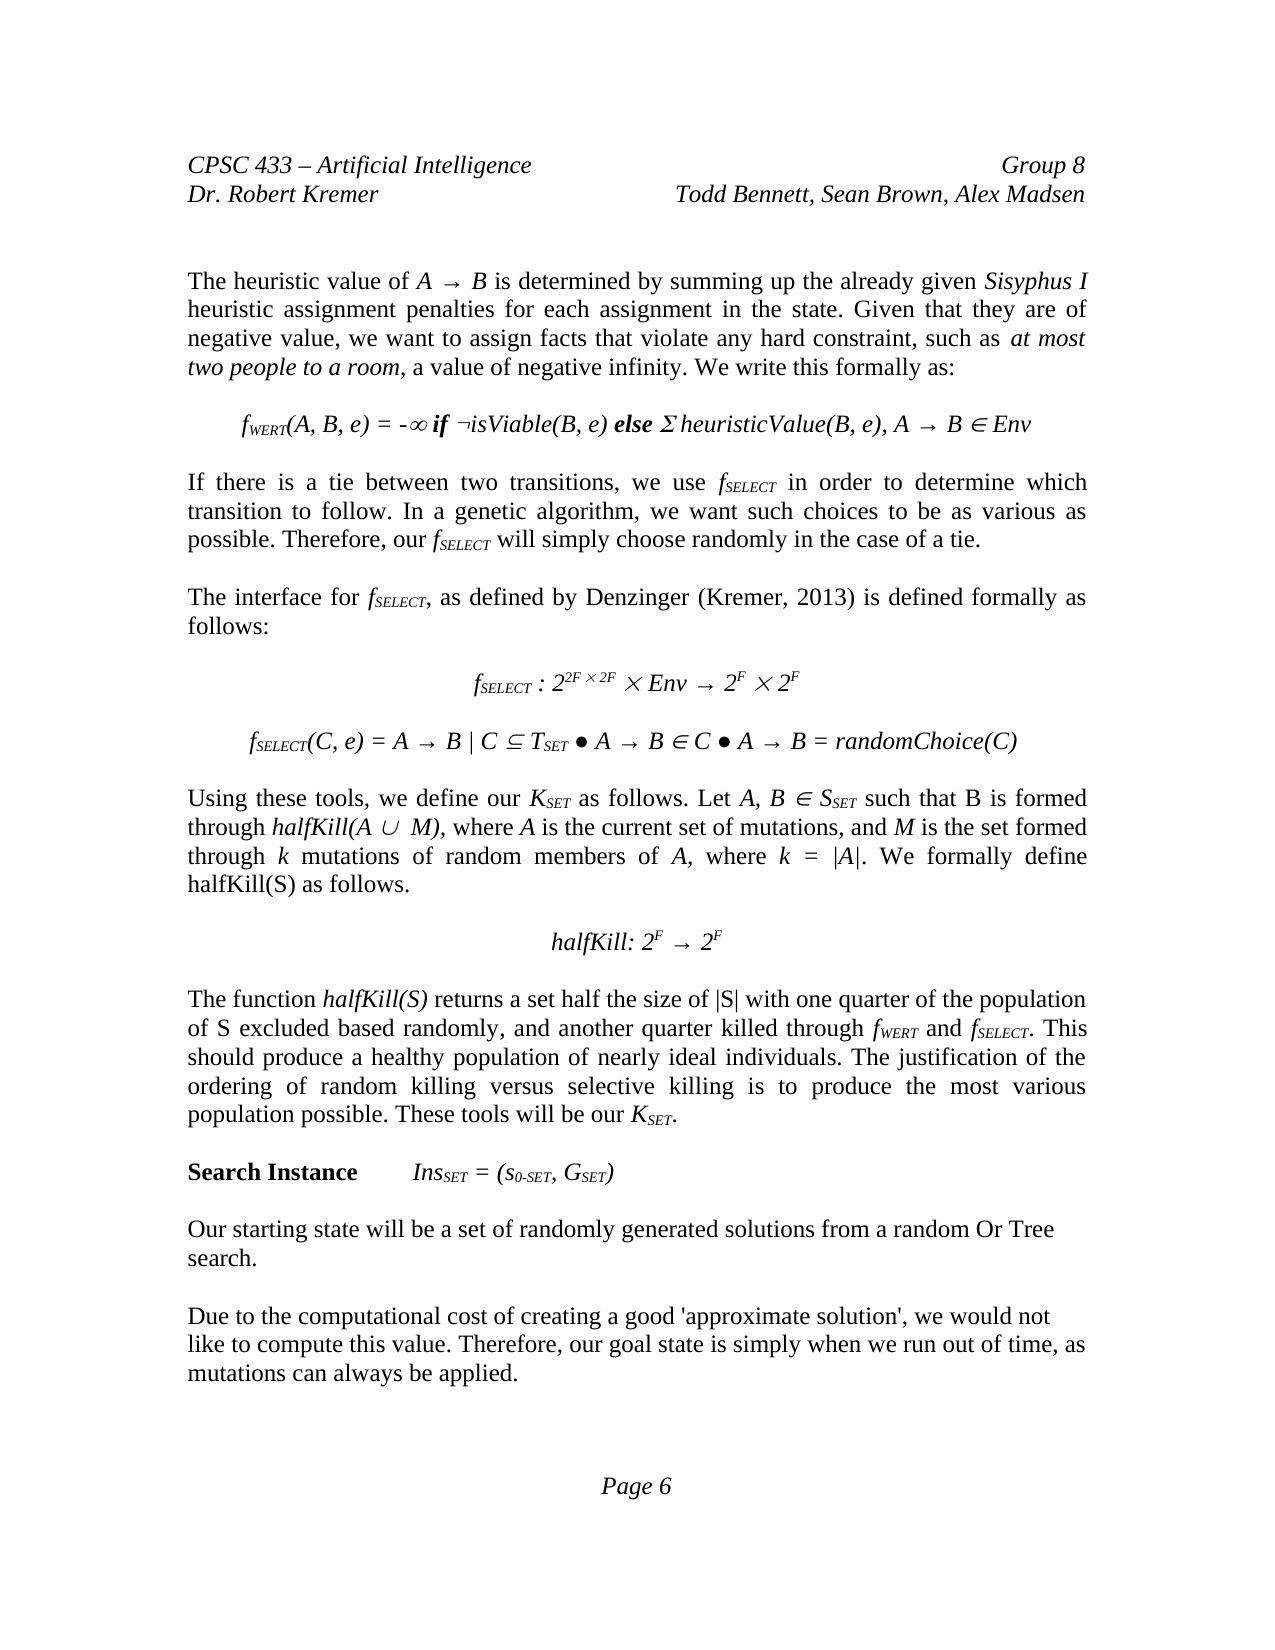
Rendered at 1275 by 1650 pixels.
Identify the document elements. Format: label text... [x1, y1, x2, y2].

text Search Instance InsSET = (s0-SET, GSET) [187, 1157, 1087, 1186]
text Due to the computational cost of creating a good 'approximate solution', we would not like to compute this value. Therefore, our goal state is simply when we run out of time, as mutations can always be applied. [187, 1301, 1087, 1387]
text fSELECT(C, e) = A → B | C ⊆ TSET ● A → B ∈ C ● A → B = randomChoice(C) [187, 726, 1087, 754]
text Using these tools, we define our KSET as follows. Let A, B ∈ SSET such that B is formed through halfKill(A ∪ M), where A is the current set of mutations, and M is the set formed through k mutations of random members of A, where k = |A|. We formally define halfKill(S) as follows. [187, 783, 1087, 898]
text The interface for fSELECT, as defined by Denzinger (Kremer, 2013) is defined formally as follows: [187, 582, 1087, 639]
text fSELECT : 22F × 2F × Env → 2F × 2F [187, 668, 1087, 697]
text Our starting state will be a set of randomly generated solutions from a random Or Tree search. [187, 1214, 1087, 1272]
text The heuristic value of A → B is determined by summing up the already given Sisyphus I heuristic assignment penalties for each assignment in the state. Given that they are of negative value, we want to assign facts that violate any hard constraint, such as at most two people to a room, a value of negative infinity. We write this formally as: [187, 266, 1087, 381]
text halfKill: 2F → 2F [187, 927, 1087, 956]
text fWERT(A, B, e) = - if ¬isViable(B, e) else Σ heuristicValue(B, e), A → B ∈ Env [187, 409, 1087, 438]
text If there is a tie between two transitions, we use fSELECT in order to determine which transition to follow. In a genetic algorithm, we want such choices to be as various as possible. Therefore, our fSELECT will simply choose randomly in the case of a tie. [187, 467, 1087, 553]
text The function halfKill(S) returns a set half the size of |S| with one quarter of the population of S excluded based randomly, and another quarter killed through fWERT and fSELECT. This should produce a healthy population of nearly ideal individuals. The justification of the ordering of random killing versus selective killing is to produce the most various population possible. These tools will be our KSET. [187, 984, 1087, 1128]
